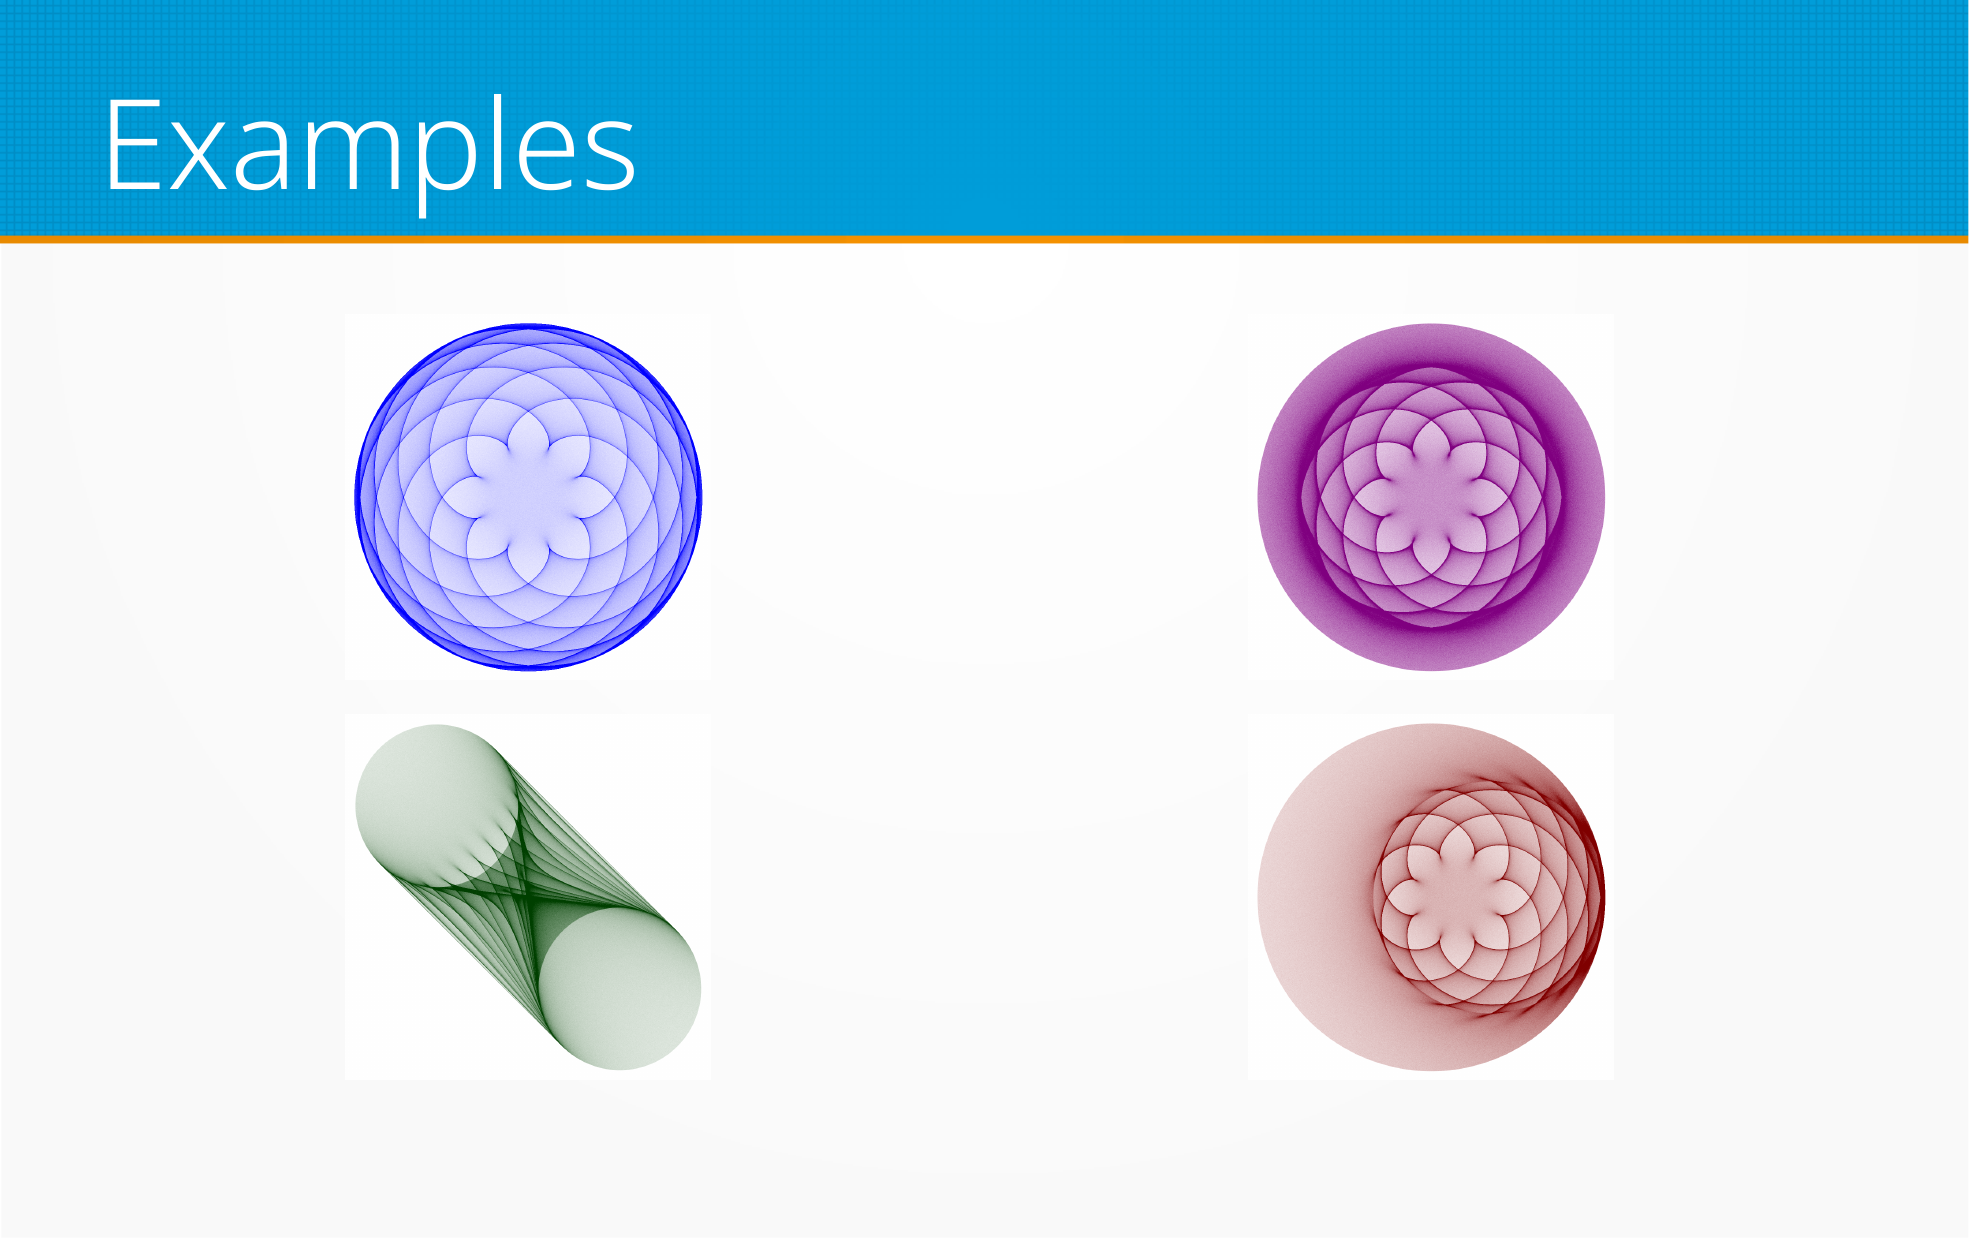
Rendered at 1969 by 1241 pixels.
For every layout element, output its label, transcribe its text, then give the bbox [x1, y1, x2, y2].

title Examples [98, 19, 1870, 227]
picture [0, 236, 1969, 1241]
